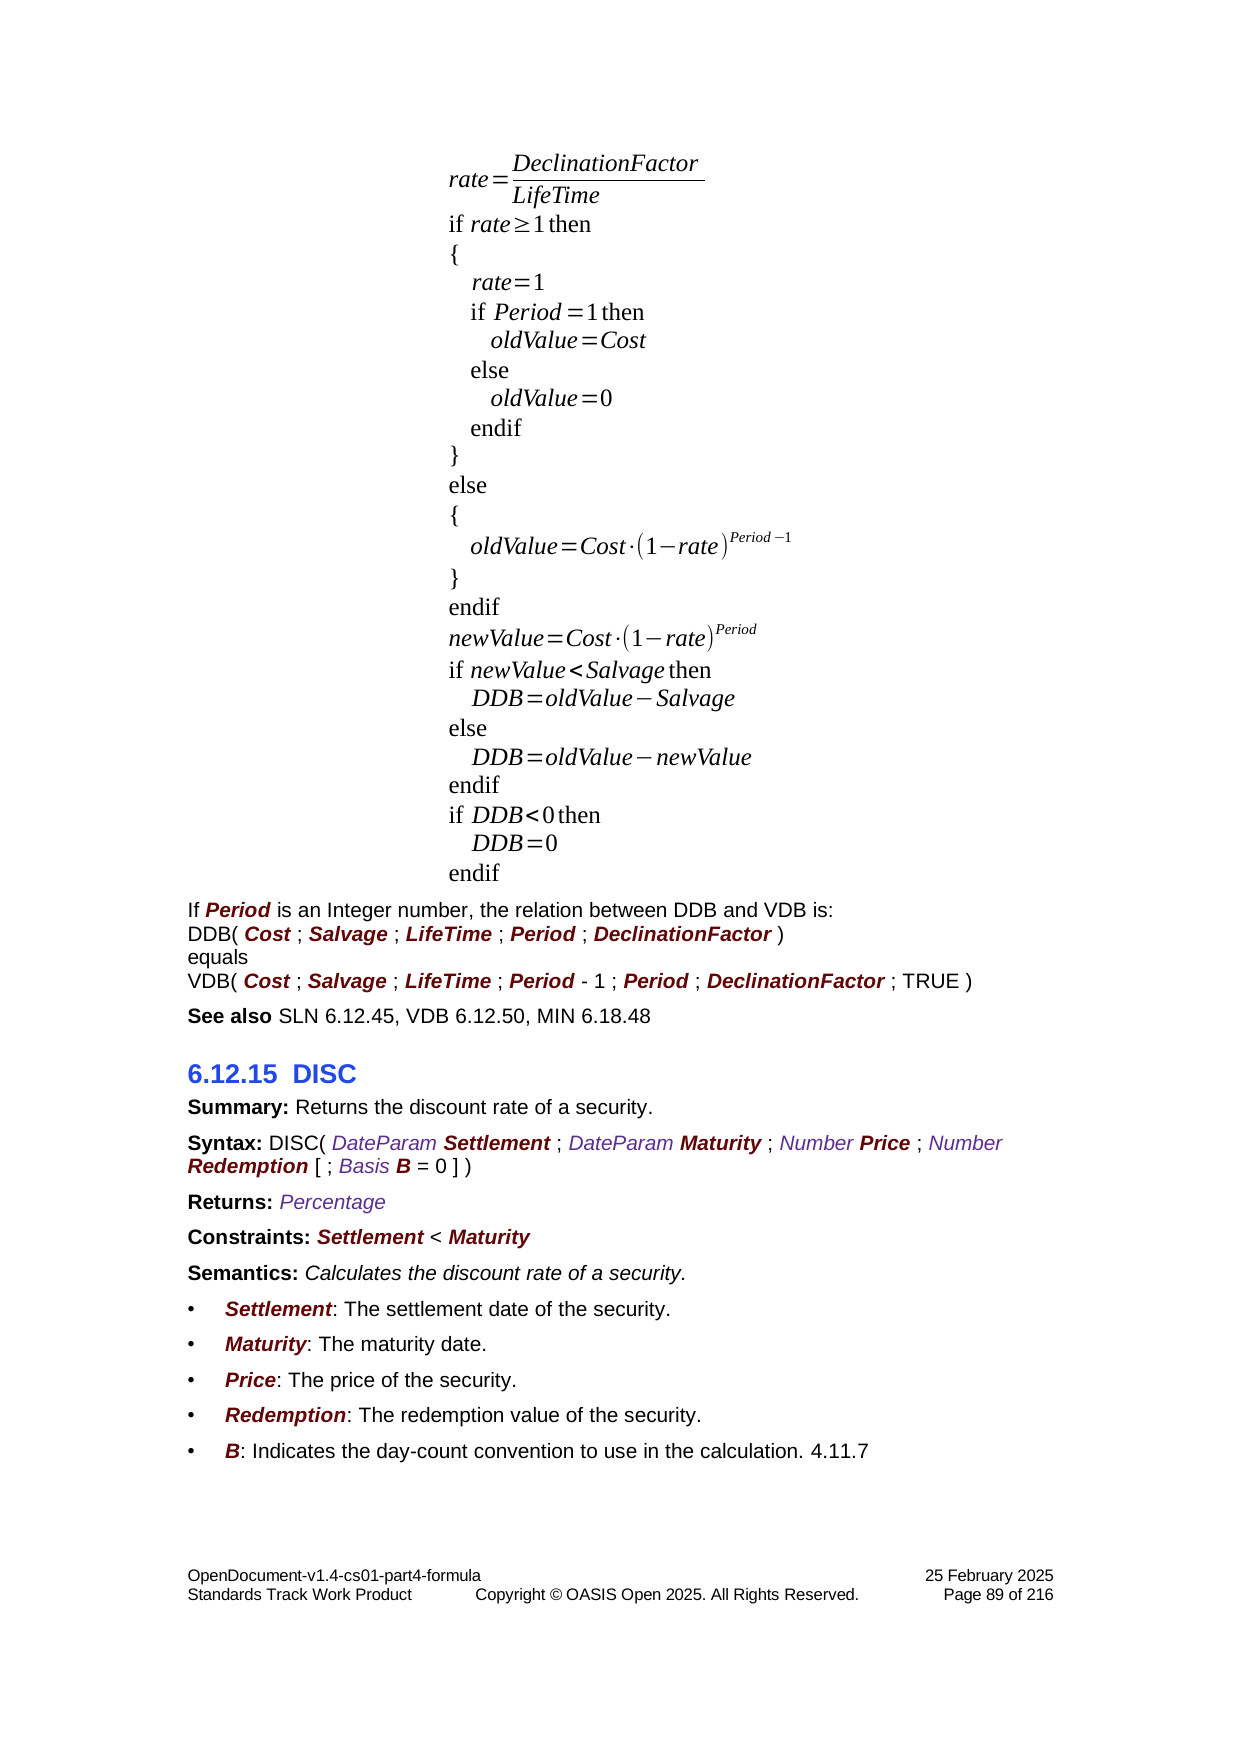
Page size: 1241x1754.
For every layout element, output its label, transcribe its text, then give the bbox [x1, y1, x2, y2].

text See also SLN 6.12.45, VDB 6.12.50, MIN 6.18.48 [187, 1005, 1053, 1028]
text Constraints: Settlement < Maturity [187, 1226, 1053, 1249]
text Semantics: Calculates the discount rate of a security. [187, 1261, 1053, 1285]
list Price: The price of the security. [187, 1368, 1053, 1392]
subtitle DISC [187, 1059, 1053, 1089]
list Maturity: The maturity date. [187, 1333, 1053, 1356]
list B: Indicates the day-count convention to use in the calculation. 4.11.7 [187, 1439, 1053, 1463]
text Summary: Returns the discount rate of a security. [187, 1095, 1053, 1119]
text Returns: Percentage [187, 1190, 1053, 1214]
list Redemption: The redemption value of the security. [187, 1404, 1053, 1427]
text Syntax: DISC( DateParam Settlement ; DateParam Maturity ; Number Price ; Number Redemption [ ; Basis B = 0 ] ) [187, 1131, 1053, 1178]
text If Period is an Integer number, the relation between DDB and VDB is: DDB( Cost ; Salvage ; LifeTime ; Period ; DeclinationFactor ) equals VDB( Cost ; Salvage ; LifeTime ; Period - 1 ; Period ; DeclinationFactor ; TRUE ) [187, 898, 1053, 993]
list Settlement: The settlement date of the security. [187, 1297, 1053, 1321]
